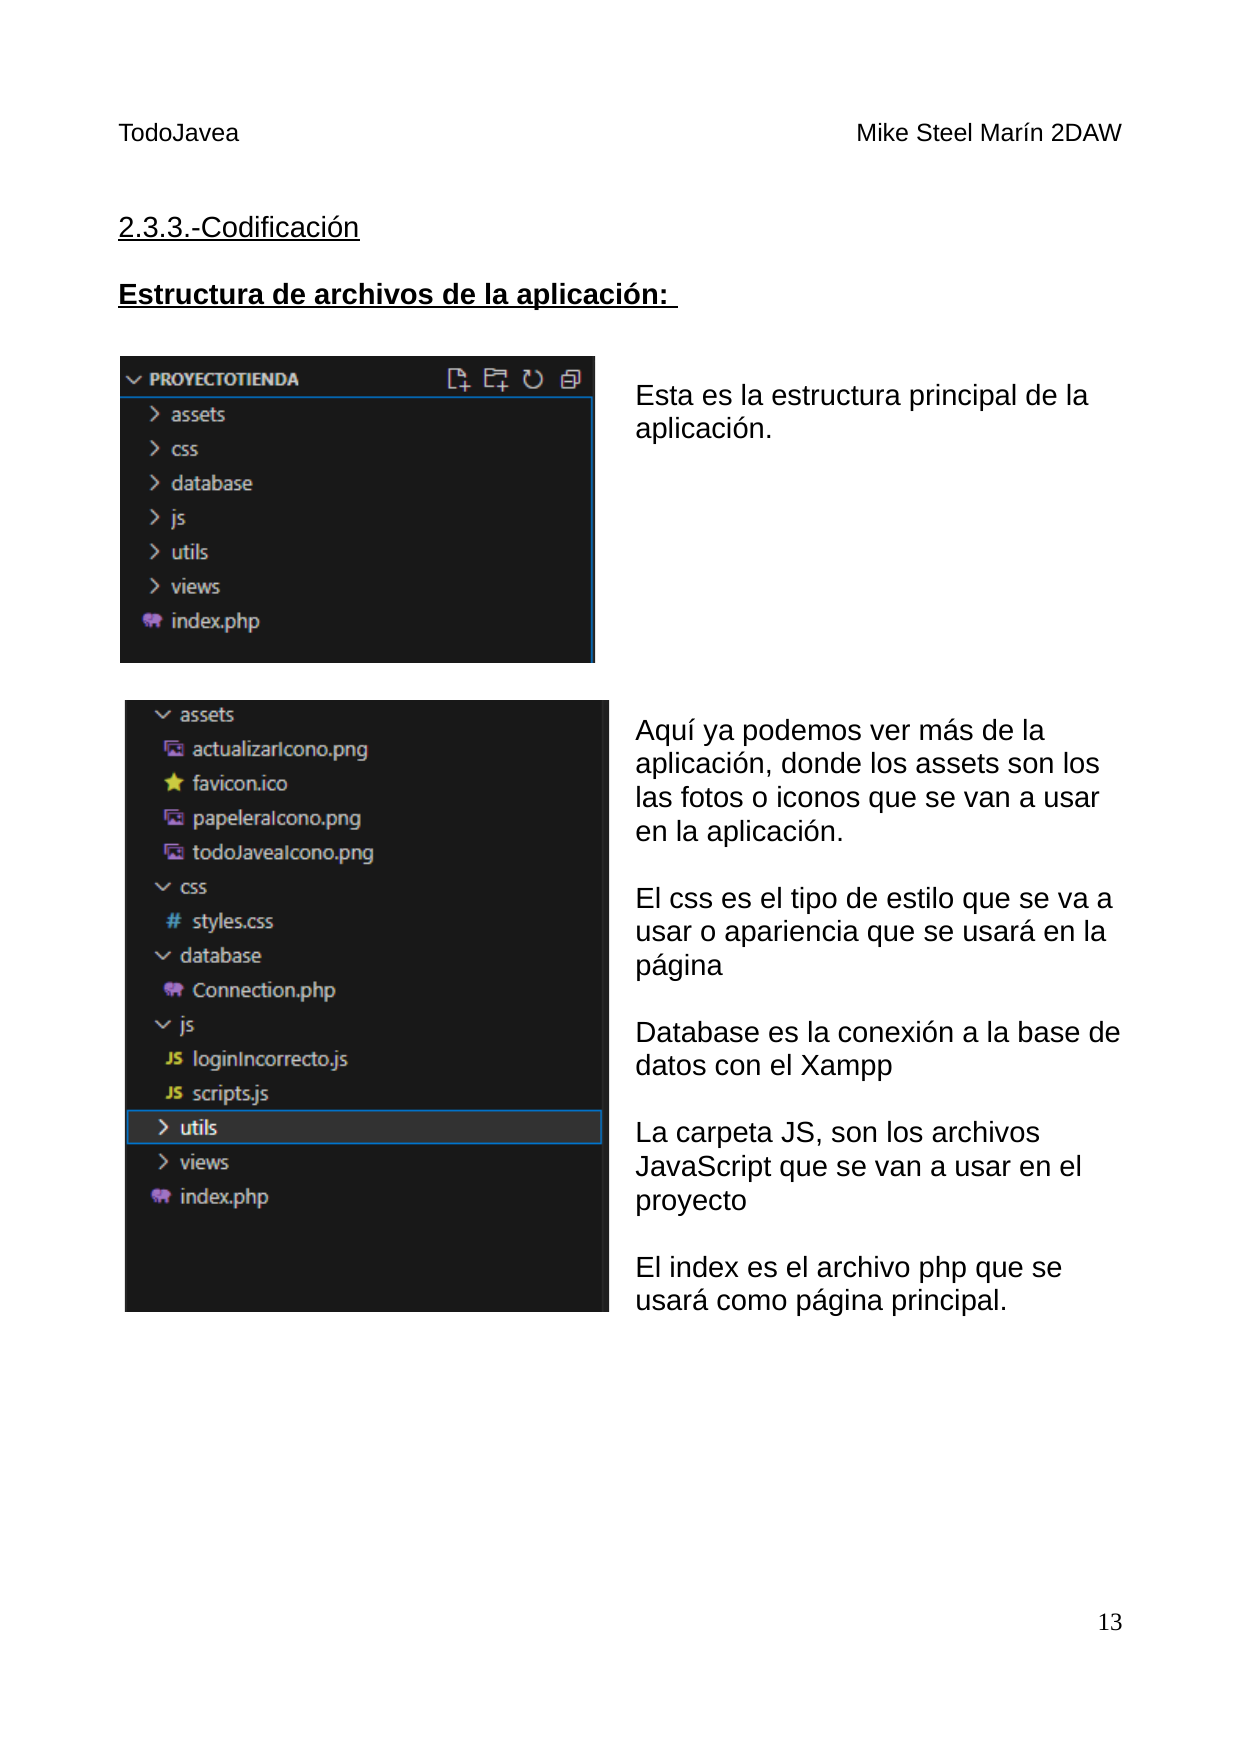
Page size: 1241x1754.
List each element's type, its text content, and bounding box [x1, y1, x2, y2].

text La carpeta JS, son los archivos JavaScript que se van a usar en el proyecto [610, 1116, 1122, 1216]
text Estructura de archivos de la aplicación: [118, 277, 1122, 311]
text El css es el tipo de estilo que se va a usar o apariencia que se usará en la página [610, 881, 1122, 981]
text 2.3.3.-Codificación [118, 210, 1122, 243]
text El index es el archivo php que se usará como página principal. [118, 1250, 1122, 1317]
picture [120, 356, 596, 663]
text Database es la conexión a la base de datos con el Xampp [610, 1015, 1122, 1082]
text Esta es la estructura principal de la aplicación. [596, 378, 1122, 445]
picture [124, 700, 610, 1312]
text las fotos o iconos que se van a usar en la aplicación. [610, 780, 1122, 847]
text Aquí ya podemos ver más de la aplicación, donde los assets son los [610, 713, 1122, 780]
